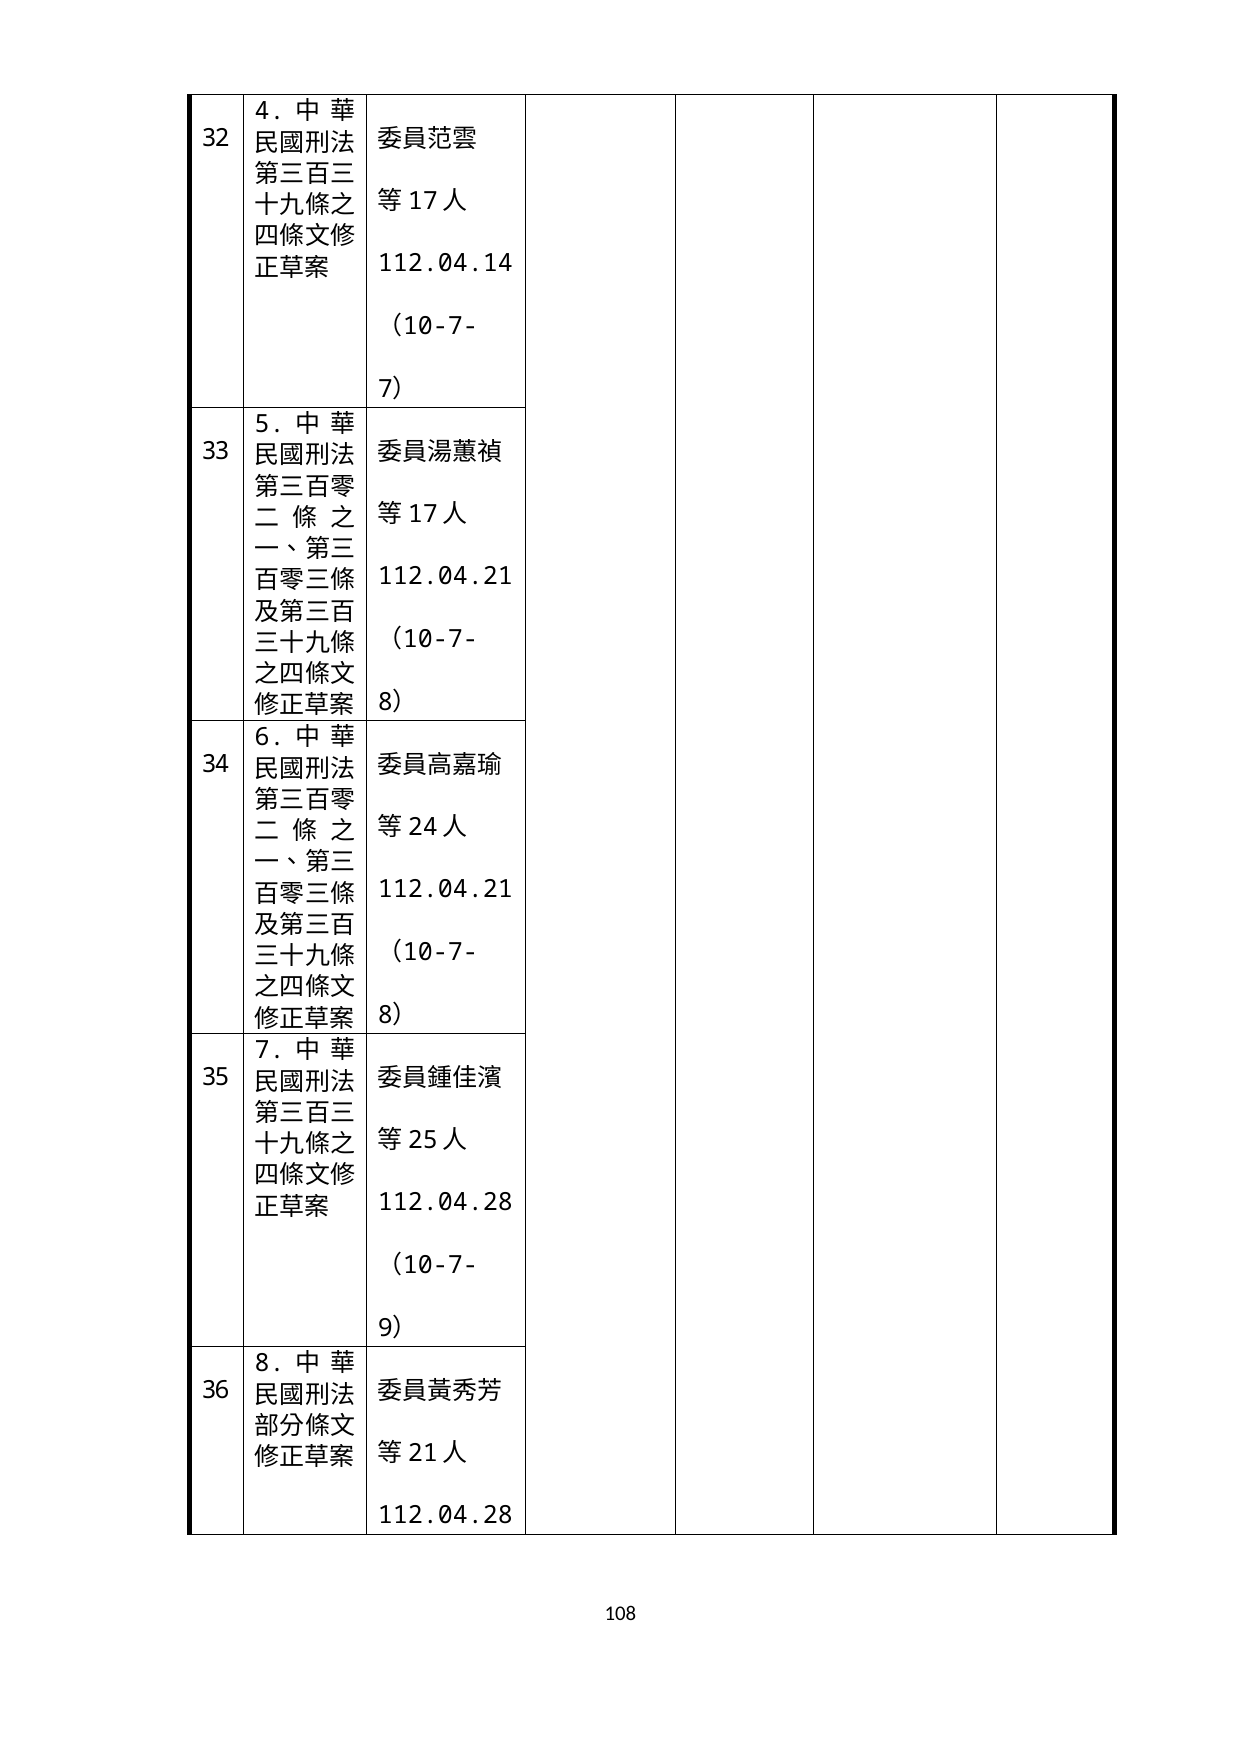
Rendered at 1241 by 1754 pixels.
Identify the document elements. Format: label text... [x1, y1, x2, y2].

table_cell 35 [192, 1034, 243, 1346]
table_cell 5.中華民國刑法第三百零二條之一、第三百零三條及第三百三十九條之四條文修正草案 [244, 408, 366, 720]
table_cell 8.中華民國刑法部分條文修正草案 [244, 1347, 366, 1534]
table_cell 6.中華民國刑法第三百零二條之一、第三百零三條及第三百三十九條之四條文修正草案 [244, 721, 366, 1033]
table_cell 32 [192, 95, 243, 407]
table_cell 33 [192, 408, 243, 720]
table_cell [997, 95, 1112, 1534]
table_cell 委員黃秀芳等21人 112.04.28 [367, 1347, 525, 1534]
table_cell [814, 95, 996, 1534]
table_cell 7.中華民國刑法第三百三十九條之四條文修正草案 [244, 1034, 366, 1346]
table_cell [526, 95, 675, 1534]
table_cell 委員高嘉瑜等24人 112.04.21 （10-7-8） [367, 721, 525, 1033]
table_cell 委員鍾佳濱等25人 112.04.28 （10-7-9） [367, 1034, 525, 1346]
table_cell 委員范雲 等17人 112.04.14 （10-7-7） [367, 95, 525, 407]
table_cell 34 [192, 721, 243, 1033]
table_cell 委員湯蕙禎等17人 112.04.21 （10-7-8） [367, 408, 525, 720]
table_cell [676, 95, 813, 1534]
table_cell 4.中華民國刑法第三百三十九條之四條文修正草案 [244, 95, 366, 407]
table_cell 36 [192, 1347, 243, 1534]
